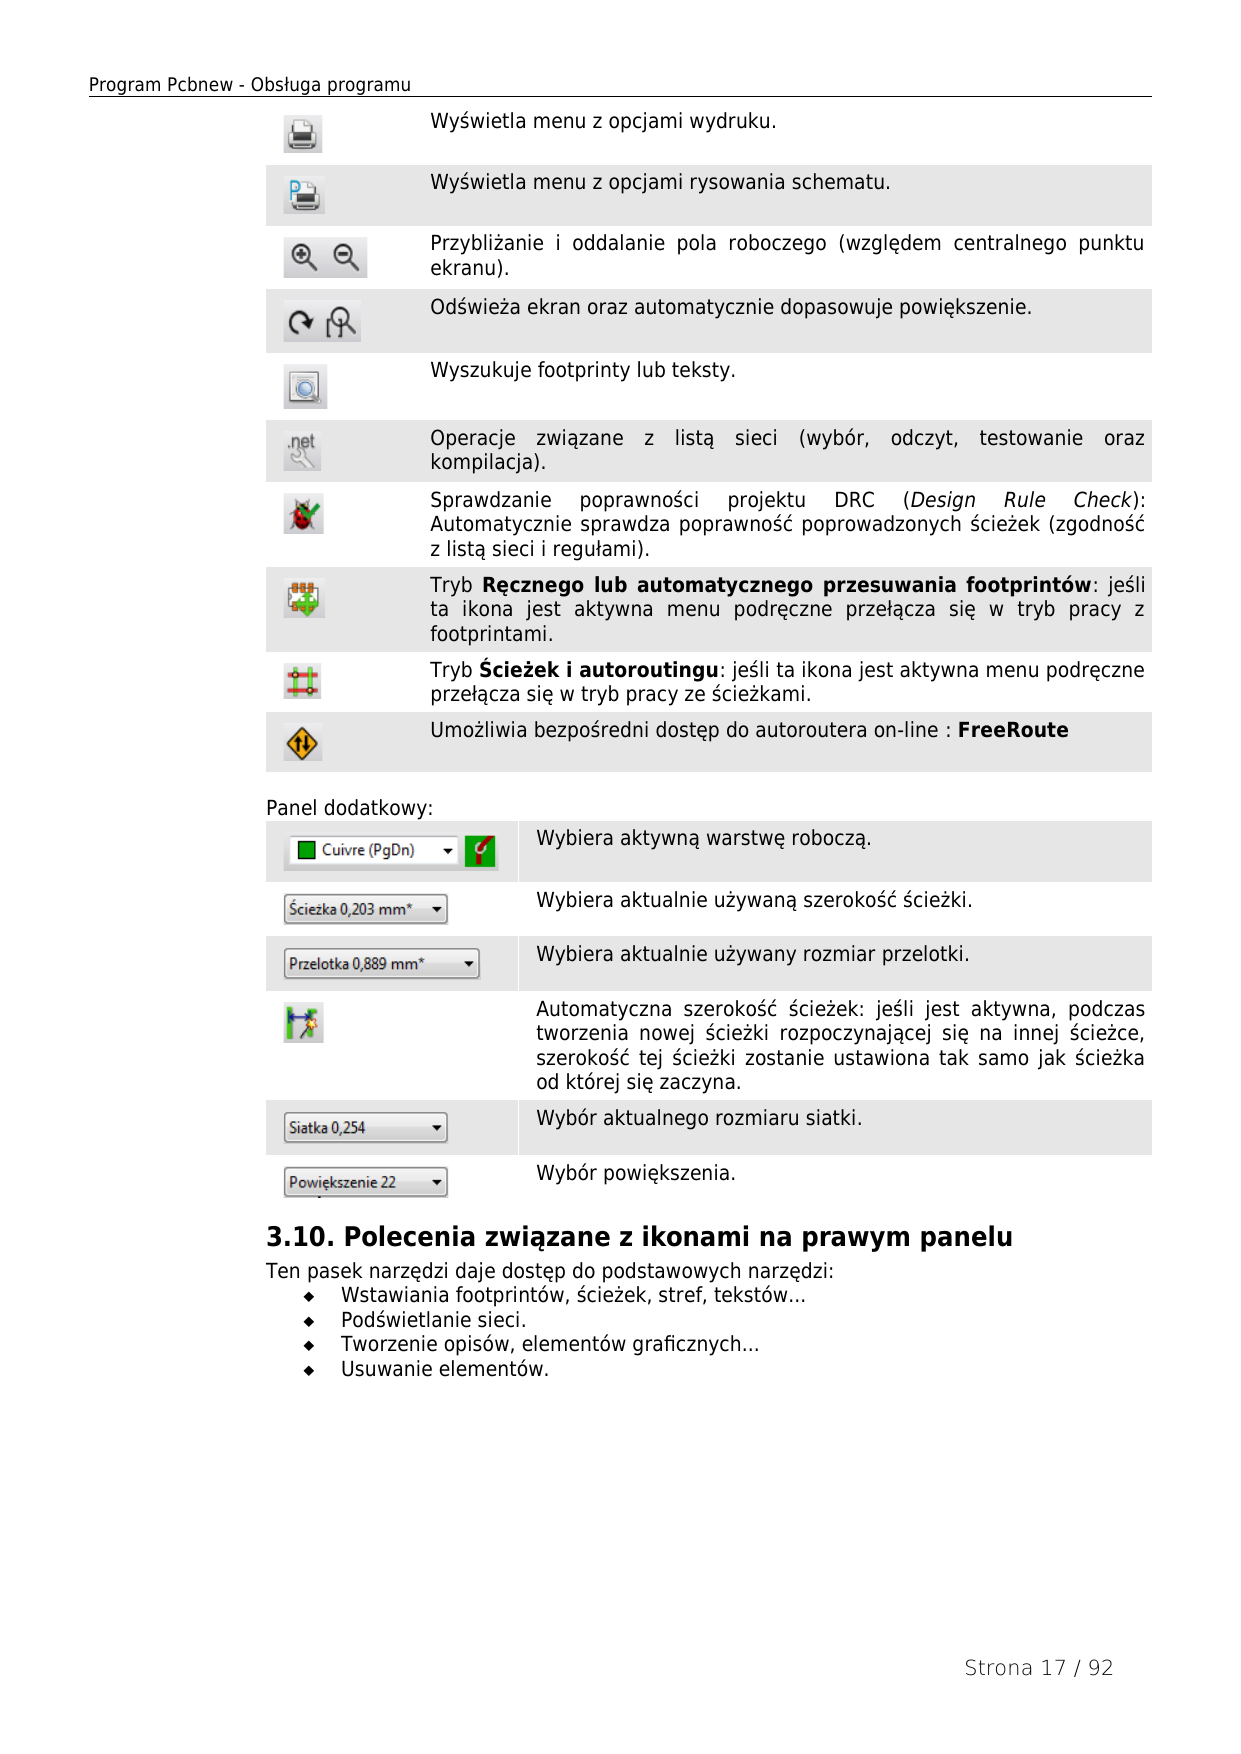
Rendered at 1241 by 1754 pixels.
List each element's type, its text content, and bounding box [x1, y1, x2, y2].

table_cell Wybiera aktualnie używaną szerokość ścieżki. [519, 882, 1152, 936]
table_cell [266, 1155, 518, 1209]
table_cell Wybiera aktualnie używany rozmiar przelotki. [519, 936, 1152, 991]
table_cell [266, 1100, 518, 1155]
picture [283, 364, 328, 409]
text Panel dodatkowy: [266, 796, 1152, 821]
table_cell Tryb Ręcznego lub automatycznego przesuwania footprintów: jeśli ta ikona jest aktywna menu podręczne przełącza się w tryb pracy z footprintami. [413, 567, 1152, 652]
table_cell [266, 652, 413, 712]
subtitle Polecenia związane z ikonami na prawym panelu [266, 1221, 1152, 1253]
picture [283, 1002, 324, 1043]
table_cell [266, 712, 413, 772]
picture [283, 893, 449, 925]
table_cell [266, 353, 413, 420]
table_cell [266, 226, 413, 289]
table_cell [266, 165, 413, 226]
table_cell Automatyczna szerokość ścieżek: jeśli jest aktywna, podczas tworzenia nowej ścieżki rozpoczynającej się na innej ścieżce, szerokość tej ścieżki zostanie ustawiona tak samo jak ścieżka od której się zaczyna. [519, 991, 1152, 1100]
table_cell Odświeża ekran oraz automatycznie dopasowuje powiększenie. [413, 289, 1152, 353]
table_cell [266, 991, 518, 1100]
table_cell Tryb Ścieżek i autoroutingu: jeśli ta ikona jest aktywna menu podręczne przełącza się w tryb pracy ze ścieżkami. [413, 652, 1152, 712]
table_cell Umożliwia bezpośredni dostęp do autoroutera on-line : FreeRoute [413, 712, 1152, 772]
table_cell [266, 936, 518, 991]
table_cell [266, 882, 518, 936]
table_header [266, 821, 518, 882]
table_cell Operacje związane z listą sieci (wybór, odczyt, testowanie oraz kompilacja). [413, 420, 1152, 482]
picture [283, 948, 481, 980]
picture [283, 832, 499, 871]
table_cell [266, 482, 413, 567]
table_cell Przybliżanie i oddalanie pola roboczego (względem centralnego punktu ekranu). [413, 226, 1152, 289]
table_cell Wybór powiększenia. [519, 1155, 1152, 1209]
table_cell [266, 420, 413, 482]
list Tworzenie opisów, elementów graficznych... [303, 1332, 1152, 1357]
picture [283, 1166, 449, 1198]
text Ten pasek narzędzi daje dostęp do podstawowych narzędzi: [266, 1259, 1152, 1283]
table_cell Wyświetla menu z opcjami wydruku. [413, 103, 1152, 164]
table_cell [266, 103, 413, 164]
table_header Wybiera aktywną warstwę roboczą. [519, 821, 1152, 882]
table_cell Wybór aktualnego rozmiaru siatki. [519, 1100, 1152, 1155]
table_cell [266, 289, 413, 353]
table_cell Wyszukuje footprinty lub teksty. [413, 353, 1152, 420]
picture [283, 1112, 449, 1144]
list Podświetlanie sieci. [303, 1308, 1152, 1332]
table_cell Wyświetla menu z opcjami rysowania schematu. [413, 165, 1152, 226]
table_cell Sprawdzanie poprawności projektu DRC (Design Rule Check): Automatycznie sprawdza poprawność poprowadzonych ścieżek (zgodność z listą sieci i regułami). [413, 482, 1152, 567]
table_cell [266, 567, 413, 652]
list Usuwanie elementów. [303, 1357, 1152, 1381]
list Wstawiania footprintów, ścieżek, stref, tekstów... [303, 1283, 1152, 1308]
